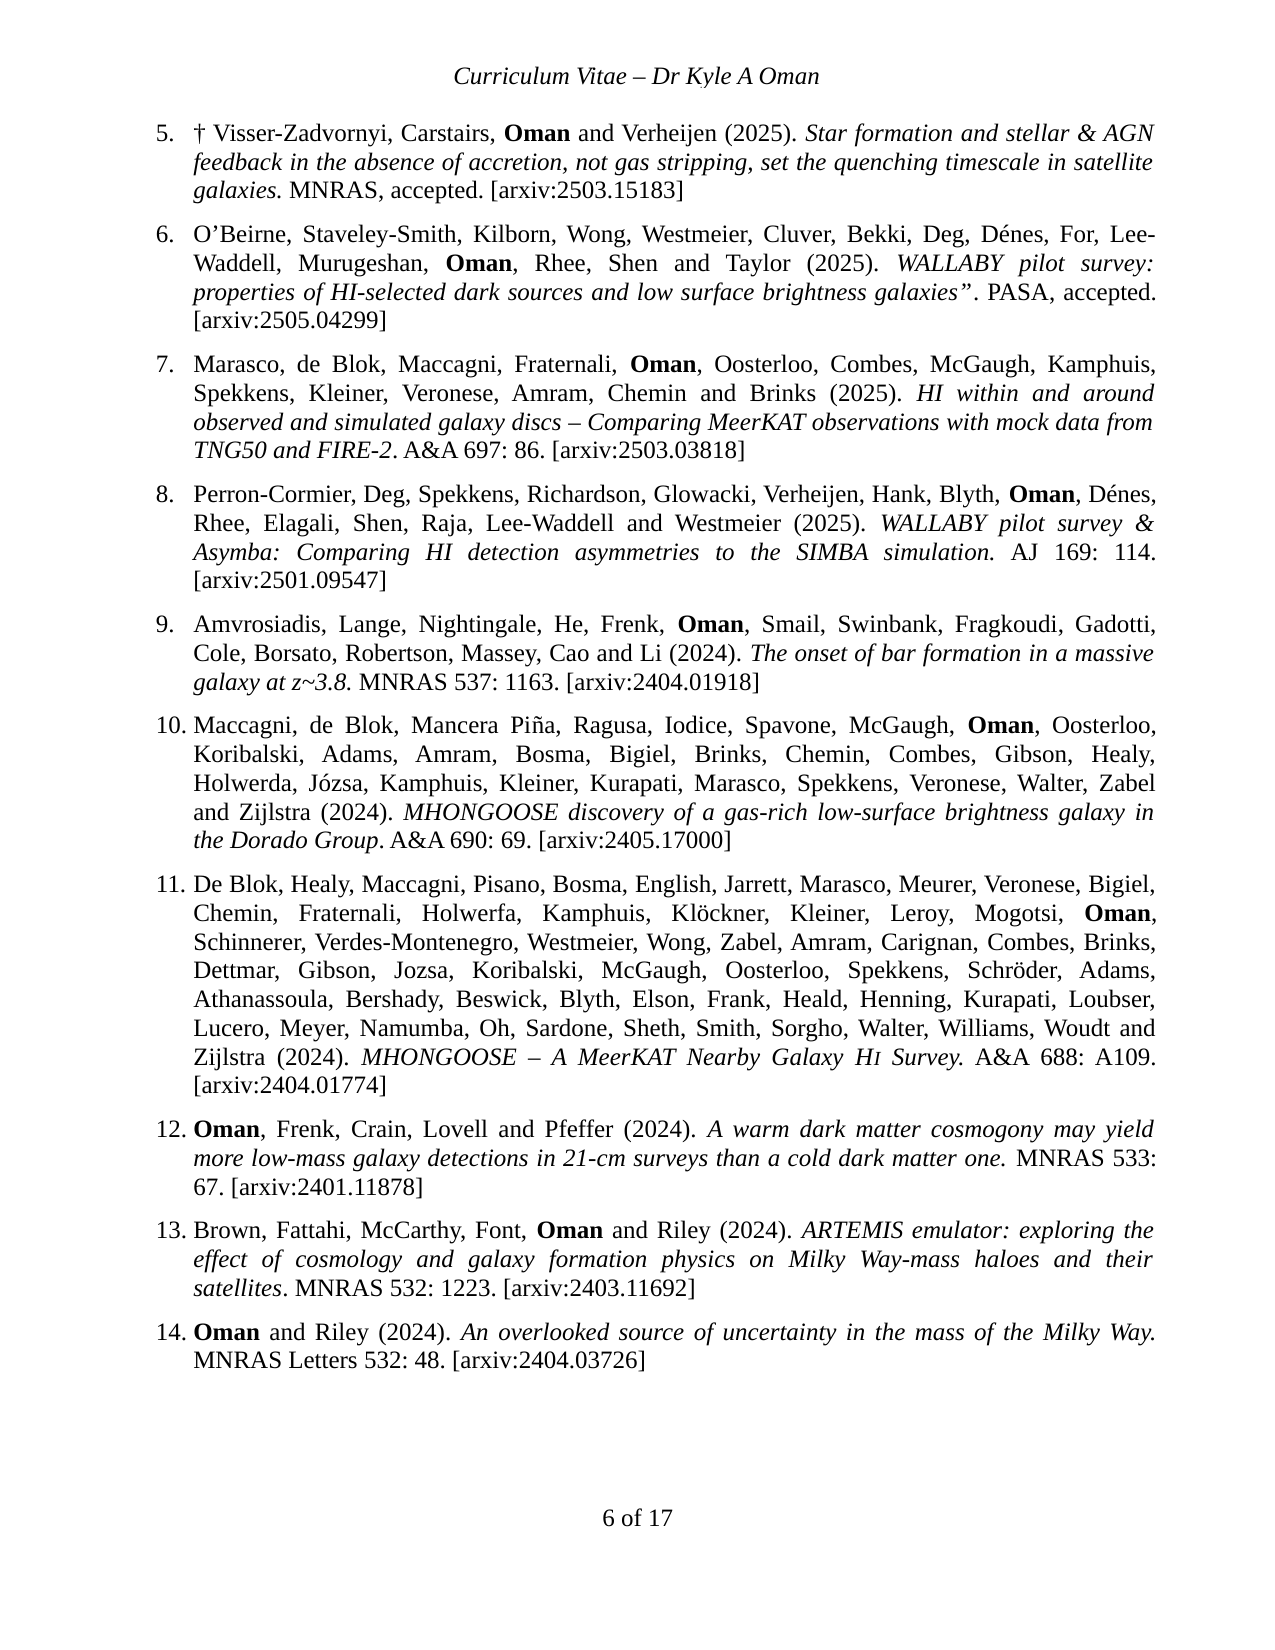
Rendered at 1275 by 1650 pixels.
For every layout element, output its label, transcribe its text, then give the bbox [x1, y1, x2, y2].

list Marasco, de Blok, Maccagni, Fraternali, Oman, Oosterloo, Combes, McGaugh, Kamphuis, Spekkens, Kleiner, Veronese, Amram, Chemin and Brinks (2025). HI within and around observed and simulated galaxy discs – Comparing MeerKAT observations with mock data from TNG50 and FIRE-2. A&A 697: 86. [arxiv:2503.03818] [156, 349, 1157, 464]
list Maccagni, de Blok, Mancera Piña, Ragusa, Iodice, Spavone, McGaugh, Oman, Oosterloo, Koribalski, Adams, Amram, Bosma, Bigiel, Brinks, Chemin, Combes, Gibson, Healy, Holwerda, Józsa, Kamphuis, Kleiner, Kurapati, Marasco, Spekkens, Veronese, Walter, Zabel and Zijlstra (2024). MHONGOOSE discovery of a gas-rich low-surface brightness galaxy in the Dorado Group. A&A 690: 69. [arxiv:2405.17000] [156, 710, 1157, 854]
list O’Beirne, Staveley-Smith, Kilborn, Wong, Westmeier, Cluver, Bekki, Deg, Dénes, For, Lee-Waddell, Murugeshan, Oman, Rhee, Shen and Taylor (2025). WALLABY pilot survey: properties of HI-selected dark sources and low surface brightness galaxies”. PASA, accepted. [arxiv:2505.04299] [156, 219, 1157, 334]
list Brown, Fattahi, McCarthy, Font, Oman and Riley (2024). ARTEMIS emulator: exploring the effect of cosmology and galaxy formation physics on Milky Way-mass haloes and their satellites. MNRAS 532: 1223. [arxiv:2403.11692] [156, 1215, 1157, 1302]
list Oman and Riley (2024). An overlooked source of uncertainty in the mass of the Milky Way. MNRAS Letters 532: 48. [arxiv:2404.03726] [156, 1317, 1157, 1374]
list Perron-Cormier, Deg, Spekkens, Richardson, Glowacki, Verheijen, Hank, Blyth, Oman, Dénes, Rhee, Elagali, Shen, Raja, Lee-Waddell and Westmeier (2025). WALLABY pilot survey & Asymba: Comparing HI detection asymmetries to the SIMBA simulation. AJ 169: 114. [arxiv:2501.09547] [156, 479, 1157, 594]
list De Blok, Healy, Maccagni, Pisano, Bosma, English, Jarrett, Marasco, Meurer, Veronese, Bigiel, Chemin, Fraternali, Holwerfa, Kamphuis, Klöckner, Kleiner, Leroy, Mogotsi, Oman, Schinnerer, Verdes-Montenegro, Westmeier, Wong, Zabel, Amram, Carignan, Combes, Brinks, Dettmar, Gibson, Jozsa, Koribalski, McGaugh, Oosterloo, Spekkens, Schröder, Adams, Athanassoula, Bershady, Beswick, Blyth, Elson, Frank, Heald, Henning, Kurapati, Loubser, Lucero, Meyer, Namumba, Oh, Sardone, Sheth, Smith, Sorgho, Walter, Williams, Woudt and Zijlstra (2024). MHONGOOSE – A MeerKAT Nearby Galaxy Hi Survey. A&A 688: A109. [arxiv:2404.01774] [156, 869, 1157, 1099]
list Oman, Frenk, Crain, Lovell and Pfeffer (2024). A warm dark matter cosmogony may yield more low-mass galaxy detections in 21-cm surveys than a cold dark matter one. MNRAS 533: 67. [arxiv:2401.11878] [156, 1114, 1157, 1200]
list Amvrosiadis, Lange, Nightingale, He, Frenk, Oman, Smail, Swinbank, Fragkoudi, Gadotti, Cole, Borsato, Robertson, Massey, Cao and Li (2024). The onset of bar formation in a massive galaxy at z~3.8. MNRAS 537: 1163. [arxiv:2404.01918] [156, 609, 1157, 695]
list † Visser-Zadvornyi, Carstairs, Oman and Verheijen (2025). Star formation and stellar & AGN feedback in the absence of accretion, not gas stripping, set the quenching timescale in satellite galaxies. MNRAS, accepted. [arxiv:2503.15183] [156, 118, 1157, 204]
